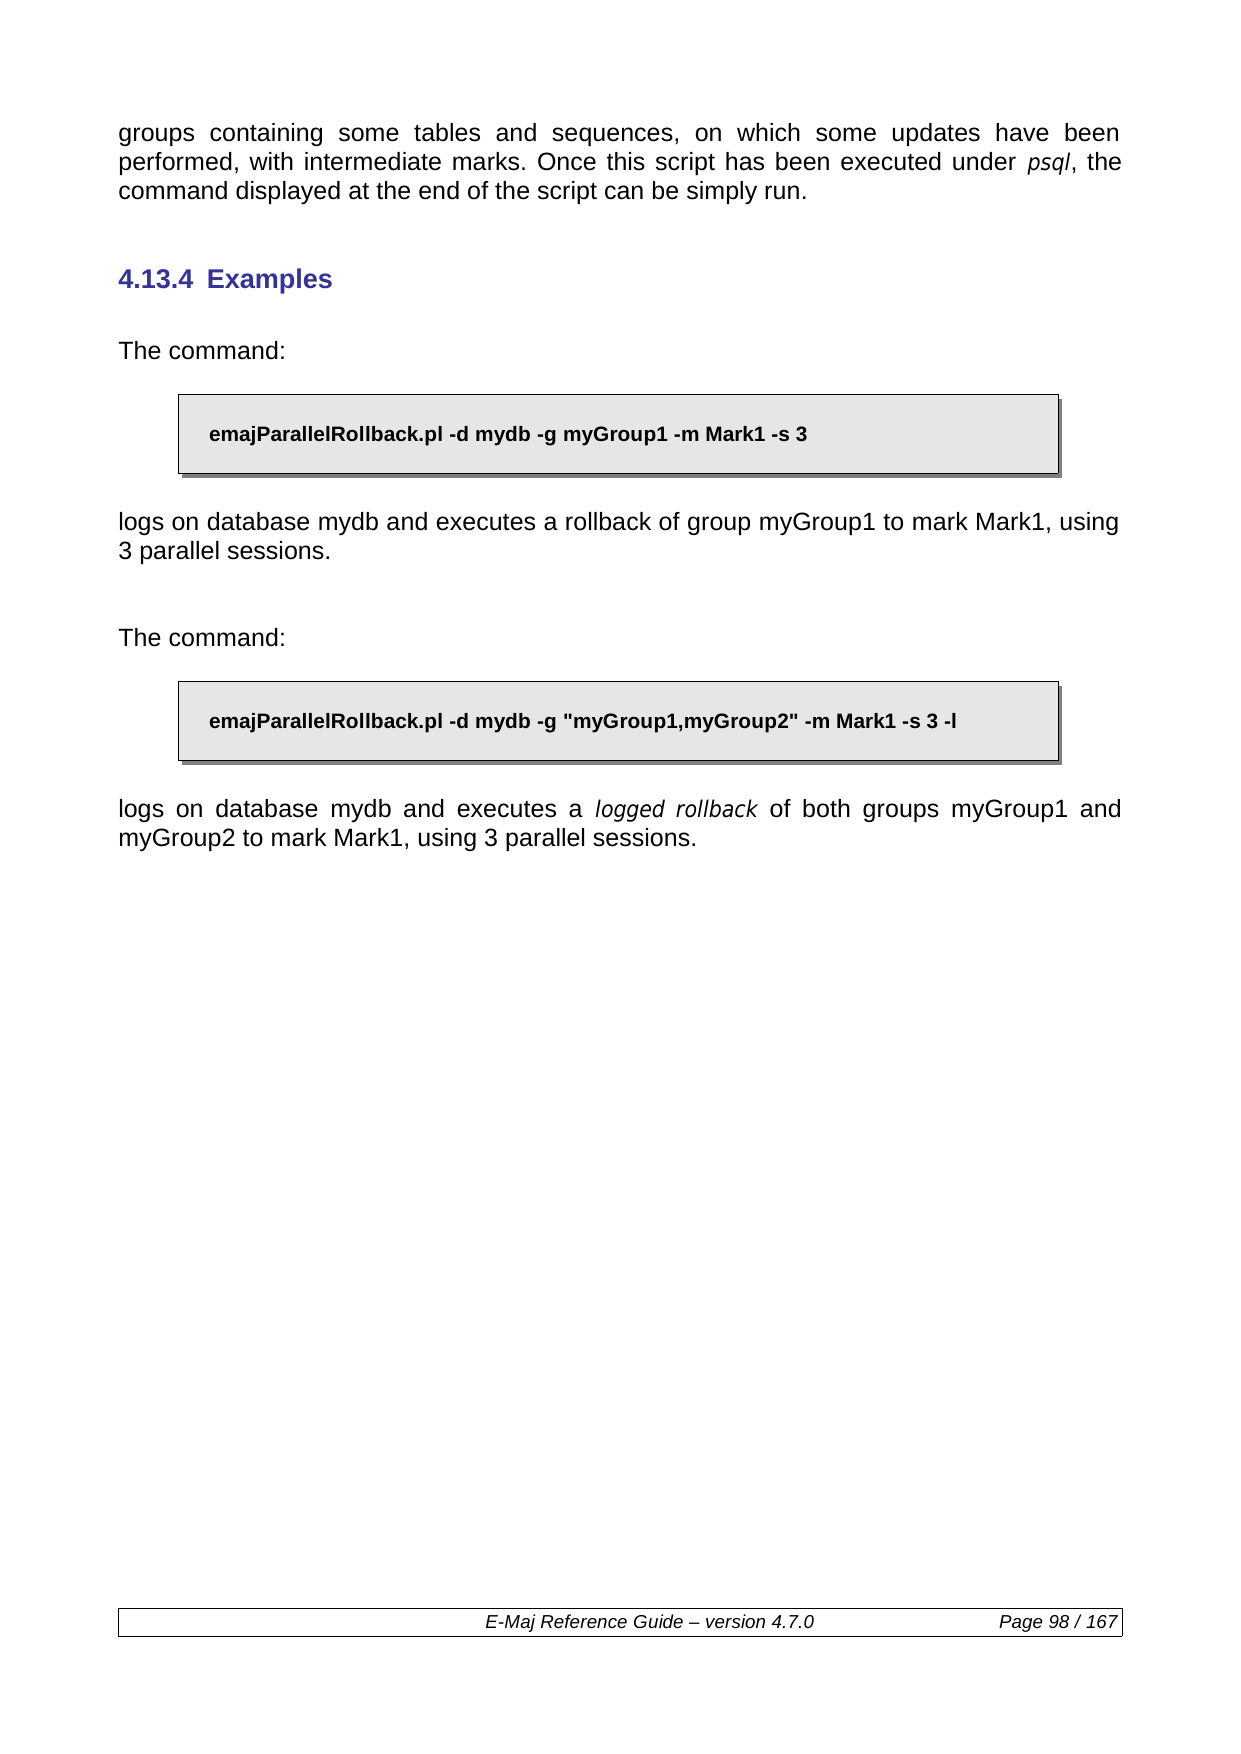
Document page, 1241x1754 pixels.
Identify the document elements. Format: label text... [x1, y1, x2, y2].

text emajParallelRollback.pl -d mydb -g myGroup1 -m Mark1 -s 3 [179, 419, 1058, 443]
text groups containing some tables and sequences, on which some updates have been performed, with intermediate marks. Once this script has been executed under psql, the command displayed at the end of the script can be simply run. [118, 118, 1122, 205]
text The command: [118, 623, 1122, 652]
subtitle Examples [118, 263, 1122, 294]
text logs on database mydb and executes a logged rollback of both groups myGroup1 and myGroup2 to mark Mark1, using 3 parallel sessions. [118, 794, 1122, 852]
text emajParallelRollback.pl -d mydb -g "myGroup1,myGroup2" -m Mark1 -s 3 -l [179, 706, 1058, 730]
text The command: [118, 336, 1122, 365]
text logs on database mydb and executes a rollback of group myGroup1 to mark Mark1, using 3 parallel sessions. [118, 507, 1122, 565]
